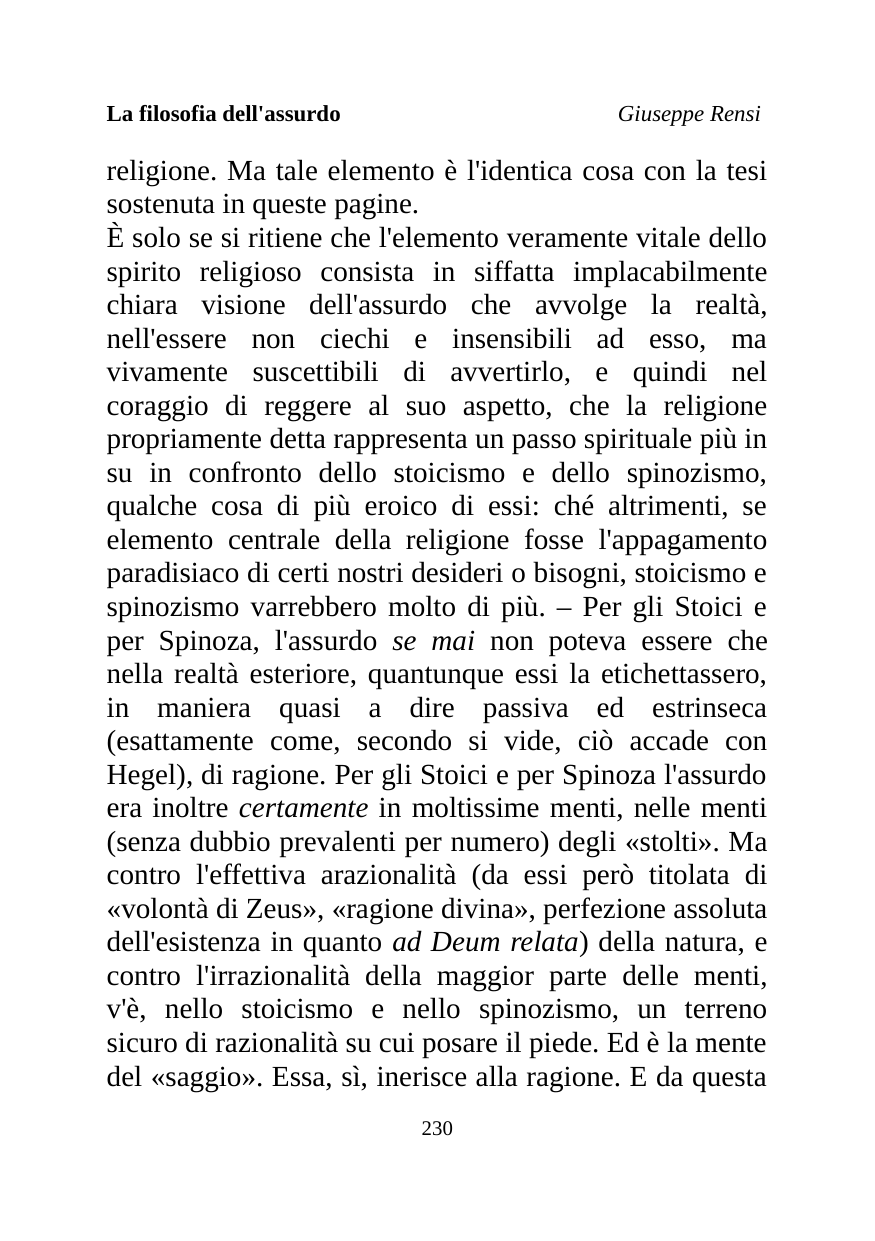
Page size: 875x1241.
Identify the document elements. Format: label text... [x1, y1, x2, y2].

text È solo se si ritiene che l'elemento veramente vitale dello spirito religioso consista in siffatta implacabilmente chiara visione dell'assurdo che avvolge la realtà, nell'essere non ciechi e insensibili ad esso, ma vivamente suscettibili di avvertirlo, e quindi nel coraggio di reggere al suo aspetto, che la religione propriamente detta rappresenta un passo spirituale più in su in confronto dello stoicismo e dello spinozismo, qualche cosa di più eroico di essi: ché altrimenti, se elemento centrale della religione fosse l'appagamento paradisiaco di certi nostri desideri o bisogni, stoicismo e spinozismo varrebbero molto di più. – Per gli Stoici e per Spinoza, l'assurdo se mai non poteva essere che nella realtà esteriore, quantunque essi la etichettassero, in maniera quasi a dire passiva ed estrinseca (esattamente come, secondo si vide, ciò accade con Hegel), di ragione. Per gli Stoici e per Spinoza l'assurdo era inoltre certamente in moltissime menti, nelle menti (senza dubbio prevalenti per numero) degli «stolti». Ma contro l'effettiva arazionalità (da essi però titolata di «volontà di Zeus», «ragione divina», perfezione assoluta dell'esistenza in quanto ad Deum relata) della natura, e contro l'irrazionalità della maggior parte delle menti, v'è, nello stoicismo e nello spinozismo, un terreno sicuro di razionalità su cui posare il piede. Ed è la mente del «saggio». Essa, sì, inerisce alla ragione. E da questa [106, 220, 768, 1092]
text religione. Ma tale elemento è l'identica cosa con la tesi sostenuta in queste pagine. [106, 153, 768, 220]
